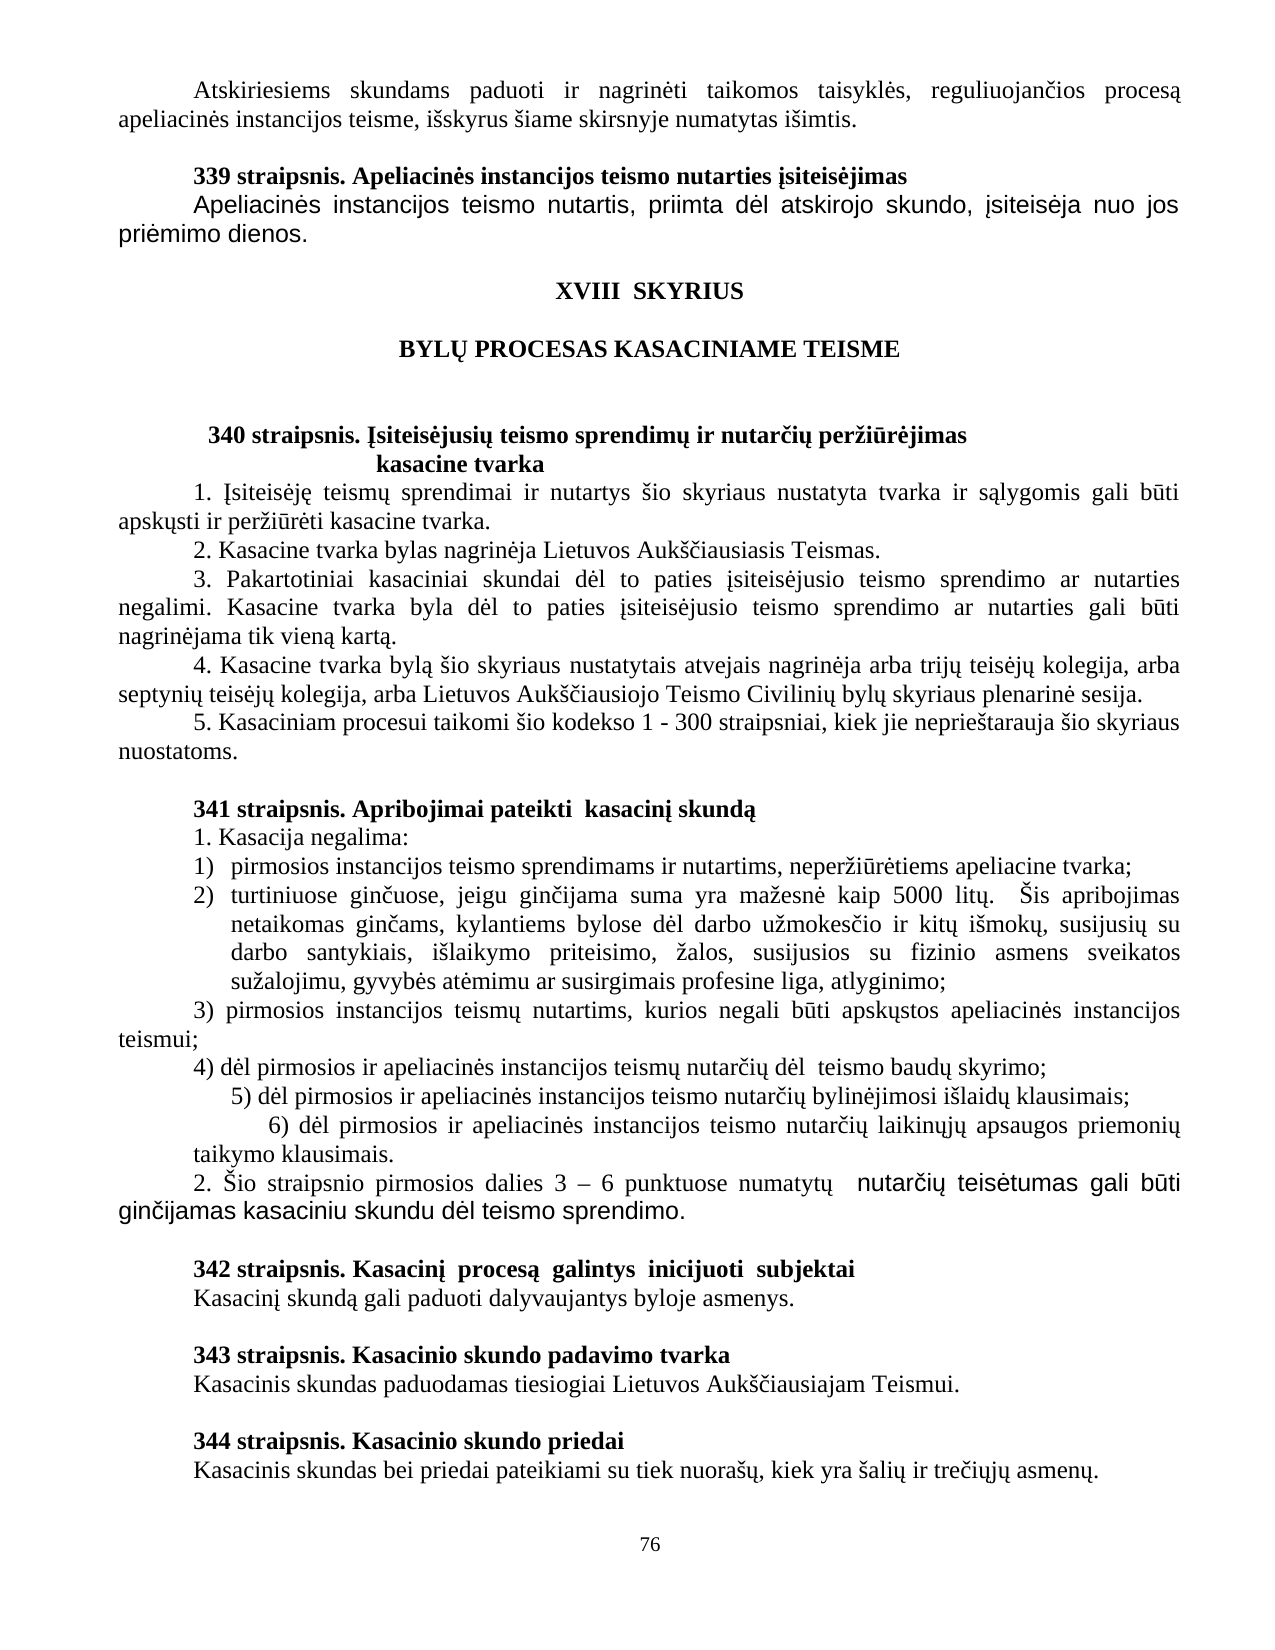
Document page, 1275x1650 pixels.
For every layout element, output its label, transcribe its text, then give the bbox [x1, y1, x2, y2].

text 4) dėl pirmosios ir apeliacinės instancijos teismų nutarčių dėl teismo baudų skyrimo; [118, 1052, 1181, 1081]
text 5) dėl pirmosios ir apeliacinės instancijos teismo nutarčių bylinėjimosi išlaidų klausimais; [156, 1081, 1181, 1110]
text 3. Pakartotiniai kasaciniai skundai dėl to paties įsiteisėjusio teismo sprendimo ar nutarties negalimi. Kasacine tvarka byla dėl to paties įsiteisėjusio teismo sprendimo ar nutarties gali būti nagrinėjama tik vieną kartą. [118, 564, 1181, 650]
text 2) turtiniuose ginčuose, jeigu ginčijama suma yra mažesnė kaip 5000 litų. Šis apribojimas netaikomas ginčams, kylantiems bylose dėl darbo užmokesčio ir kitų išmokų, susijusių su darbo santykiais, išlaikymo priteisimo, žalos, susijusios su fizinio asmens sveikatos sužalojimu, gyvybės atėmimu ar susirgimais profesine liga, atlyginimo; [193, 880, 1181, 995]
text BYLŲ PROCESAS KASACINIAME TEISME [118, 334, 1181, 362]
text XVIII SKYRIUS [118, 276, 1181, 305]
text Kasacinį skundą gali paduoti dalyvaujantys byloje asmenys. [118, 1283, 1181, 1311]
text 6) dėl pirmosios ir apeliacinės instancijos teismo nutarčių laikinųjų apsaugos priemonių taikymo klausimais. [193, 1110, 1181, 1167]
text Kasacinis skundas paduodamas tiesiogiai Lietuvos Aukščiausiajam Teismui. [118, 1369, 1181, 1398]
text 2. Kasacine tvarka bylas nagrinėja Lietuvos Aukščiausiasis Teismas. [118, 535, 1181, 564]
text Atskiriesiems skundams paduoti ir nagrinėti taikomos taisyklės, reguliuojančios procesą apeliacinės instancijos teisme, išskyrus šiame skirsnyje numatytas išimtis. [118, 75, 1181, 132]
text 339 straipsnis. Apeliacinės instancijos teismo nutarties įsiteisėjimas [118, 161, 1181, 190]
text Apeliacinės instancijos teismo nutartis, priimta dėl atskirojo skundo, įsiteisėja nuo jos priėmimo dienos. [118, 190, 1181, 247]
text Kasacinis skundas bei priedai pateikiami su tiek nuorašų, kiek yra šalių ir trečiųjų asmenų. [118, 1455, 1181, 1484]
text 1. Įsiteisėję teismų sprendimai ir nutartys šio skyriaus nustatyta tvarka ir sąlygomis gali būti apskųsti ir peržiūrėti kasacine tvarka. [118, 477, 1181, 535]
text 5. Kasaciniam procesui taikomi šio kodekso 1 - 300 straipsniai, kiek jie neprieštarauja šio skyriaus nuostatoms. [118, 707, 1181, 765]
text 1. Kasacija negalima: [118, 822, 1181, 851]
text 4. Kasacine tvarka bylą šio skyriaus nustatytais atvejais nagrinėja arba trijų teisėjų kolegija, arba septynių teisėjų kolegija, arba Lietuvos Aukščiausiojo Teismo Civilinių bylų skyriaus plenarinė sesija. [118, 650, 1181, 707]
text 340 straipsnis. Įsiteisėjusių teismo sprendimų ir nutarčių peržiūrėjimas [208, 420, 1181, 449]
text 342 straipsnis. Kasacinį procesą galintys inicijuoti subjektai [118, 1254, 1181, 1283]
text 341 straipsnis. Apribojimai pateikti kasacinį skundą [118, 794, 1181, 822]
text 1) pirmosios instancijos teismo sprendimams ir nutartims, neperžiūrėtiems apeliacine tvarka; [193, 851, 1181, 880]
text 343 straipsnis. Kasacinio skundo padavimo tvarka [118, 1340, 1181, 1369]
text 3) pirmosios instancijos teismų nutartims, kurios negali būti apskųstos apeliacinės instancijos teismui; [118, 995, 1181, 1052]
text 344 straipsnis. Kasacinio skundo priedai [118, 1426, 1181, 1455]
text 2. Šio straipsnio pirmosios dalies 3 – 6 punktuose numatytų nutarčių teisėtumas gali būti ginčijamas kasaciniu skundu dėl teismo sprendimo. [118, 1167, 1181, 1225]
text kasacine tvarka [310, 449, 1181, 477]
